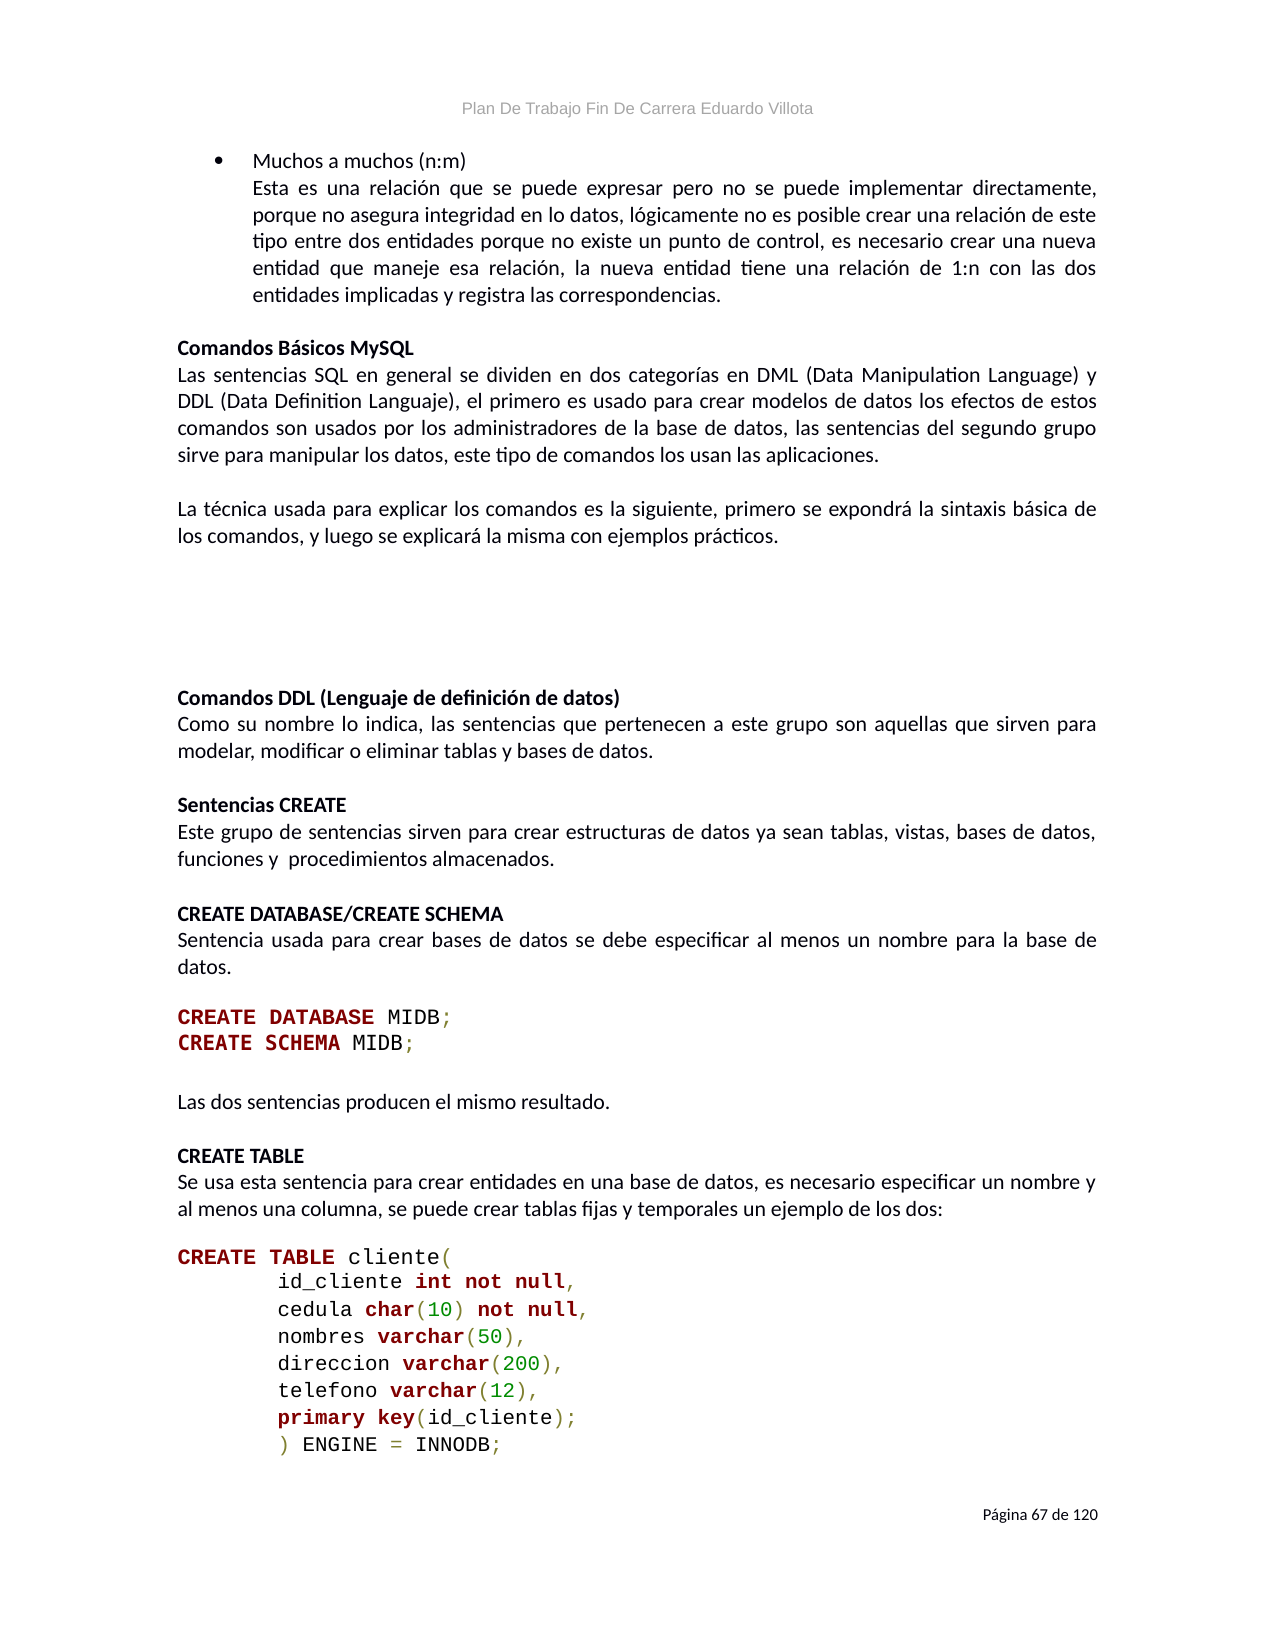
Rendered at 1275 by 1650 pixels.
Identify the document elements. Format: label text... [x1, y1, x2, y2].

text direccion varchar(200), [177, 1353, 1098, 1377]
text id_cliente int not null, [177, 1271, 1098, 1295]
text Comandos DDL (Lenguaje de definición de datos) [177, 684, 1098, 710]
text ) ENGINE = INNODB; [177, 1434, 1098, 1458]
list Esta es una relación que se puede expresar pero no se puede implementar directamente, porque no asegura integridad en lo datos, lógicamente no es posible crear una relación de este tipo entre dos entidades porque no existe un punto de control, es necesario crear una nueva entidad que maneje esa relación, la nueva entidad tiene una relación de 1:n con las dos entidades implicadas y registra las correspondencias. [252, 174, 1098, 308]
text Las sentencias SQL en general se dividen en dos categorías en DML (Data Manipulation Language) y DDL (Data Definition Languaje), el primero es usado para crear modelos de datos los efectos de estos comandos son usados por los administradores de la base de datos, las sentencias del segundo grupo sirve para manipular los datos, este tipo de comandos los usan las aplicaciones. [177, 361, 1098, 468]
text Sentencias CREATE [177, 792, 1098, 818]
text CREATE TABLE cliente( [177, 1247, 1098, 1271]
text telefono varchar(12), [177, 1380, 1098, 1404]
text CREATE DATABASE/CREATE SCHEMA [177, 900, 1098, 926]
text Comandos Básicos MySQL [177, 334, 1098, 361]
list Muchos a muchos (n:m) [215, 148, 1098, 174]
text primary key(id_cliente); [177, 1407, 1098, 1431]
text Se usa esta sentencia para crear entidades en una base de datos, es necesario especificar un nombre y al menos una columna, se puede crear tablas fijas y temporales un ejemplo de los dos: [177, 1168, 1098, 1222]
text CREATE DATABASE MIDB; [177, 1006, 1098, 1031]
text CREATE SCHEMA MIDB; [177, 1031, 1098, 1055]
text Sentencia usada para crear bases de datos se debe especificar al menos un nombre para la base de datos. [177, 926, 1098, 980]
text nombres varchar(50), [177, 1326, 1098, 1349]
text Las dos sentencias producen el mismo resultado. [177, 1088, 1098, 1115]
text La técnica usada para explicar los comandos es la siguiente, primero se expondrá la sintaxis básica de los comandos, y luego se explicará la misma con ejemplos prácticos. [177, 496, 1098, 549]
text cedula char(10) not null, [177, 1298, 1098, 1322]
text Como su nombre lo indica, las sentencias que pertenecen a este grupo son aquellas que sirven para modelar, modificar o eliminar tablas y bases de datos. [177, 710, 1098, 764]
text Este grupo de sentencias sirven para crear estructuras de datos ya sean tablas, vistas, bases de datos, funciones y procedimientos almacenados. [177, 818, 1098, 872]
text CREATE TABLE [177, 1142, 1098, 1168]
